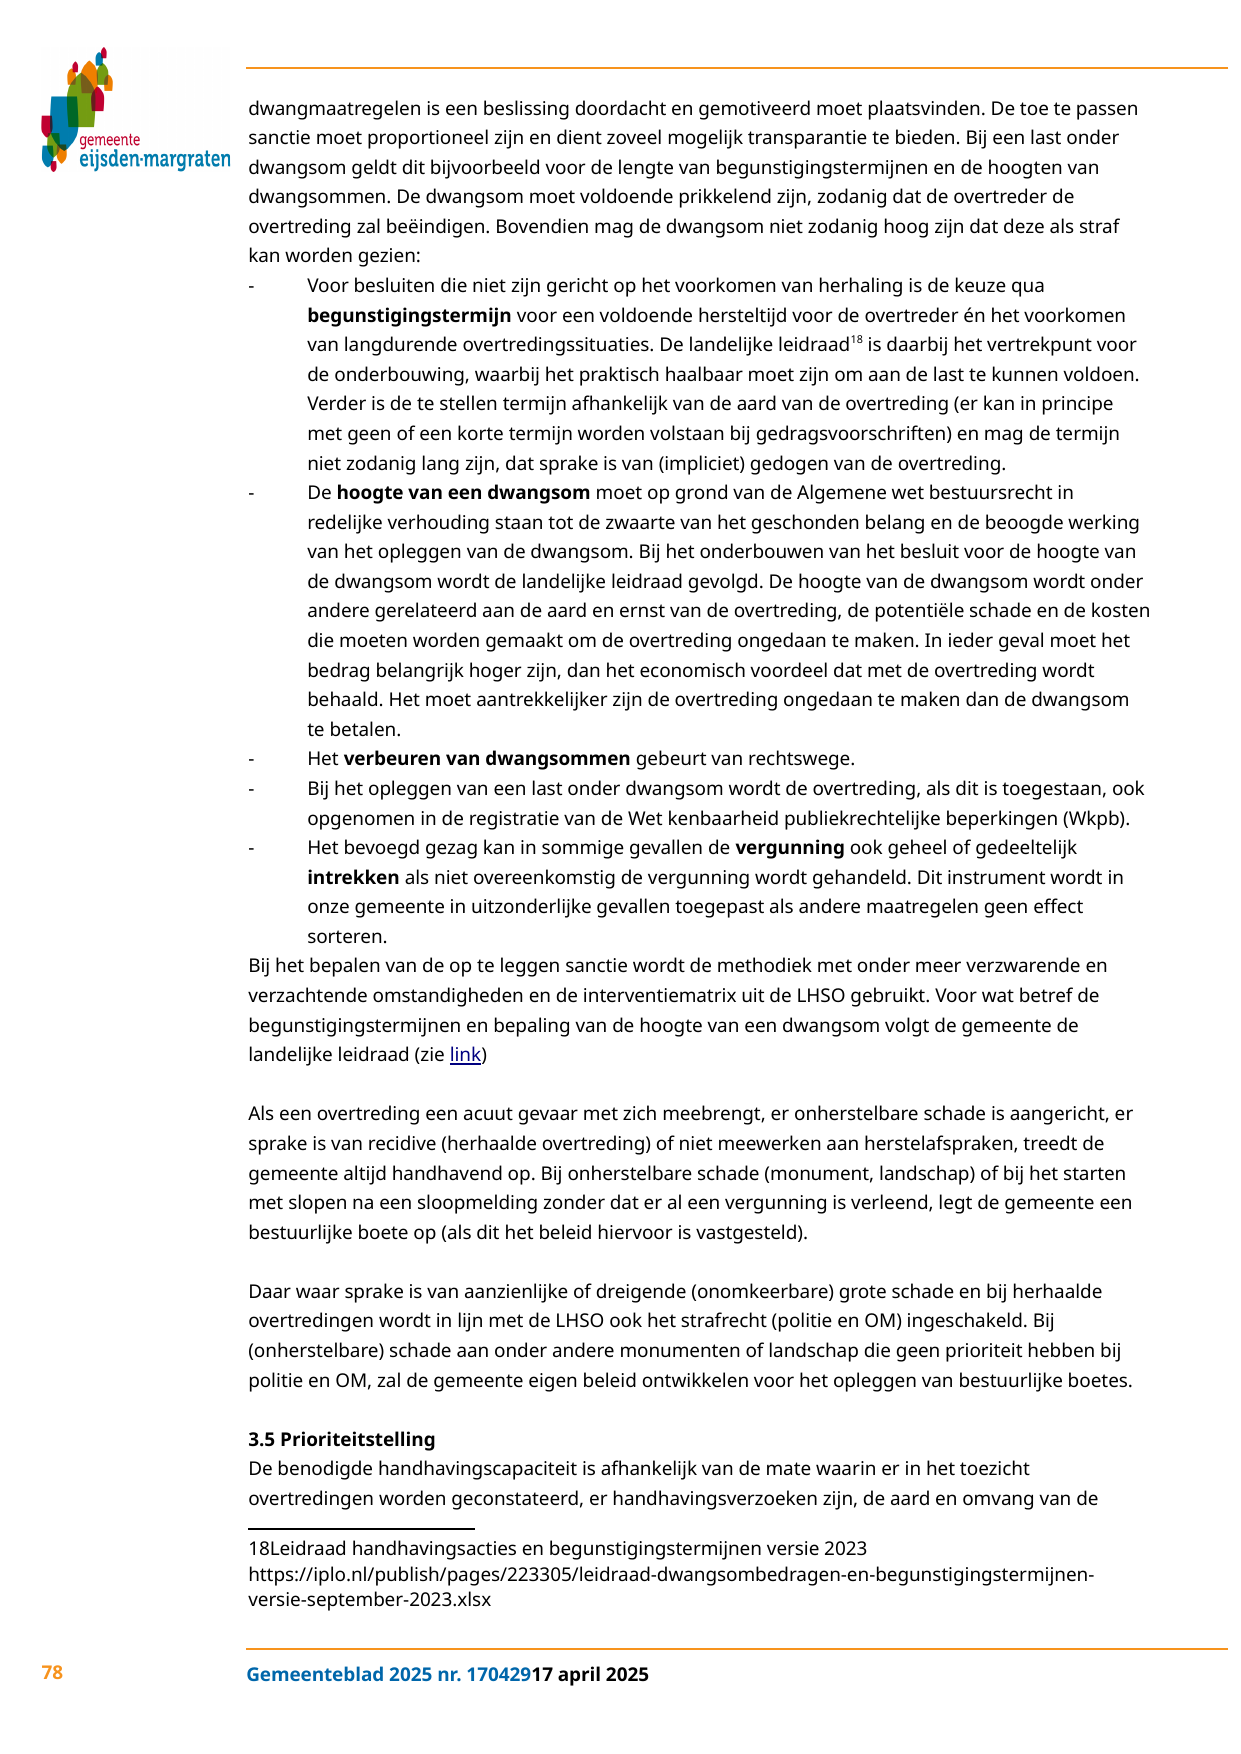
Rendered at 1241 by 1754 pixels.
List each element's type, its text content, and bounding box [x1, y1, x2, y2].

list Het bevoegd gezag kan in sommige gevallen de vergunning ook geheel of gedeeltelijk intrekken als niet overeenkomstig de vergunning wordt gehandeld. Dit instrument wordt in onze gemeente in uitzonderlijke gevallen toegepast als andere maatregelen geen effect sorteren. [248, 834, 1152, 949]
list Bij het opleggen van een last onder dwangsom wordt de overtreding, als dit is toegestaan, ook opgenomen in de registratie van de Wet kenbaarheid publiekrechtelijke beperkingen (Wkpb). [248, 775, 1152, 831]
text De benodigde handhavingscapaciteit is afhankelijk van de mate waarin er in het toezicht overtredingen worden geconstateerd, er handhavingsverzoeken zijn, de aard en omvang van de [248, 1456, 1152, 1511]
text Bij het bepalen van de op te leggen sanctie wordt de methodiek met onder meer verzwarende en verzachtende omstandigheden en de interventiematrix uit de LHSO gebruikt. Voor wat betref de begunstigingstermijnen en bepaling van de hoogte van een dwangsom volgt de gemeente de landelijke leidraad (zie link) [248, 953, 1152, 1067]
list Voor besluiten die niet zijn gericht op het voorkomen van herhaling is de keuze qua begunstigingstermijn voor een voldoende hersteltijd voor de overtreder én het voorkomen van langdurende overtredingssituaties. De landelijke leidraad is daarbij het vertrekpunt voor de onderbouwing, waarbij het praktisch haalbaar moet zijn om aan de last te kunnen voldoen. Verder is de te stellen termijn afhankelijk van de aard van de overtreding (er kan in principe met geen of een korte termijn worden volstaan bij gedragsvoorschriften) en mag de termijn niet zodanig lang zijn, dat sprake is van (impliciet) gedogen van de overtreding. [248, 272, 1152, 476]
list Leidraad handhavingsacties en begunstigingstermijnen versie 2023 https://iplo.nl/publish/pages/223305/leidraad-dwangsombedragen-en-begunstigingstermijnen-versie-september-2023.xlsx [248, 1535, 1152, 1612]
text Als een overtreding een acuut gevaar met zich meebrengt, er onherstelbare schade is aangericht, er sprake is van recidive (herhaalde overtreding) of niet meewerken aan herstelafspraken, treedt de gemeente altijd handhavend op. Bij onherstelbare schade (monument, landschap) of bij het starten met slopen na een sloopmelding zonder dat er al een vergunning is verleend, legt de gemeente een bestuurlijke boete op (als dit het beleid hiervoor is vastgesteld). [248, 1101, 1152, 1245]
text Daar waar sprake is van aanzienlijke of dreigende (onomkeerbare) grote schade en bij herhaalde overtredingen wordt in lijn met de LHSO ook het strafrecht (politie en OM) ingeschakeld. Bij (onherstelbare) schade aan onder andere monumenten of landschap die geen prioriteit hebben bij politie en OM, zal de gemeente eigen beleid ontwikkelen voor het opleggen van bestuurlijke boetes. [248, 1278, 1152, 1393]
picture [41, 47, 231, 172]
list Het verbeuren van dwangsommen gebeurt van rechtswege. [248, 746, 1152, 771]
list De hoogte van een dwangsom moet op grond van de Algemene wet bestuursrecht in redelijke verhouding staan tot de zwaarte van het geschonden belang en de beoogde werking van het opleggen van de dwangsom. Bij het onderbouwen van het besluit voor de hoogte van de dwangsom wordt de landelijke leidraad gevolgd. De hoogte van de dwangsom wordt onder andere gerelateerd aan de aard en ernst van de overtreding, de potentiële schade en de kosten die moeten worden gemaakt om de overtreding ongedaan te maken. In ieder geval moet het bedrag belangrijk hoger zijn, dan het economisch voordeel dat met de overtreding wordt behaald. Het moet aantrekkelijker zijn de overtreding ongedaan te maken dan de dwangsom te betalen. [248, 479, 1152, 742]
text dwangmaatregelen is een beslissing doordacht en gemotiveerd moet plaatsvinden. De toe te passen sanctie moet proportioneel zijn en dient zoveel mogelijk transparantie te bieden. Bij een last onder dwangsom geldt dit bijvoorbeeld voor de lengte van begunstigingstermijnen en de hoogten van dwangsommen. De dwangsom moet voldoende prikkelend zijn, zodanig dat de overtreder de overtreding zal beëindigen. Bovendien mag de dwangsom niet zodanig hoog zijn dat deze als straf kan worden gezien: [248, 95, 1152, 268]
text 3.5 Prioriteitstelling [248, 1426, 1152, 1452]
